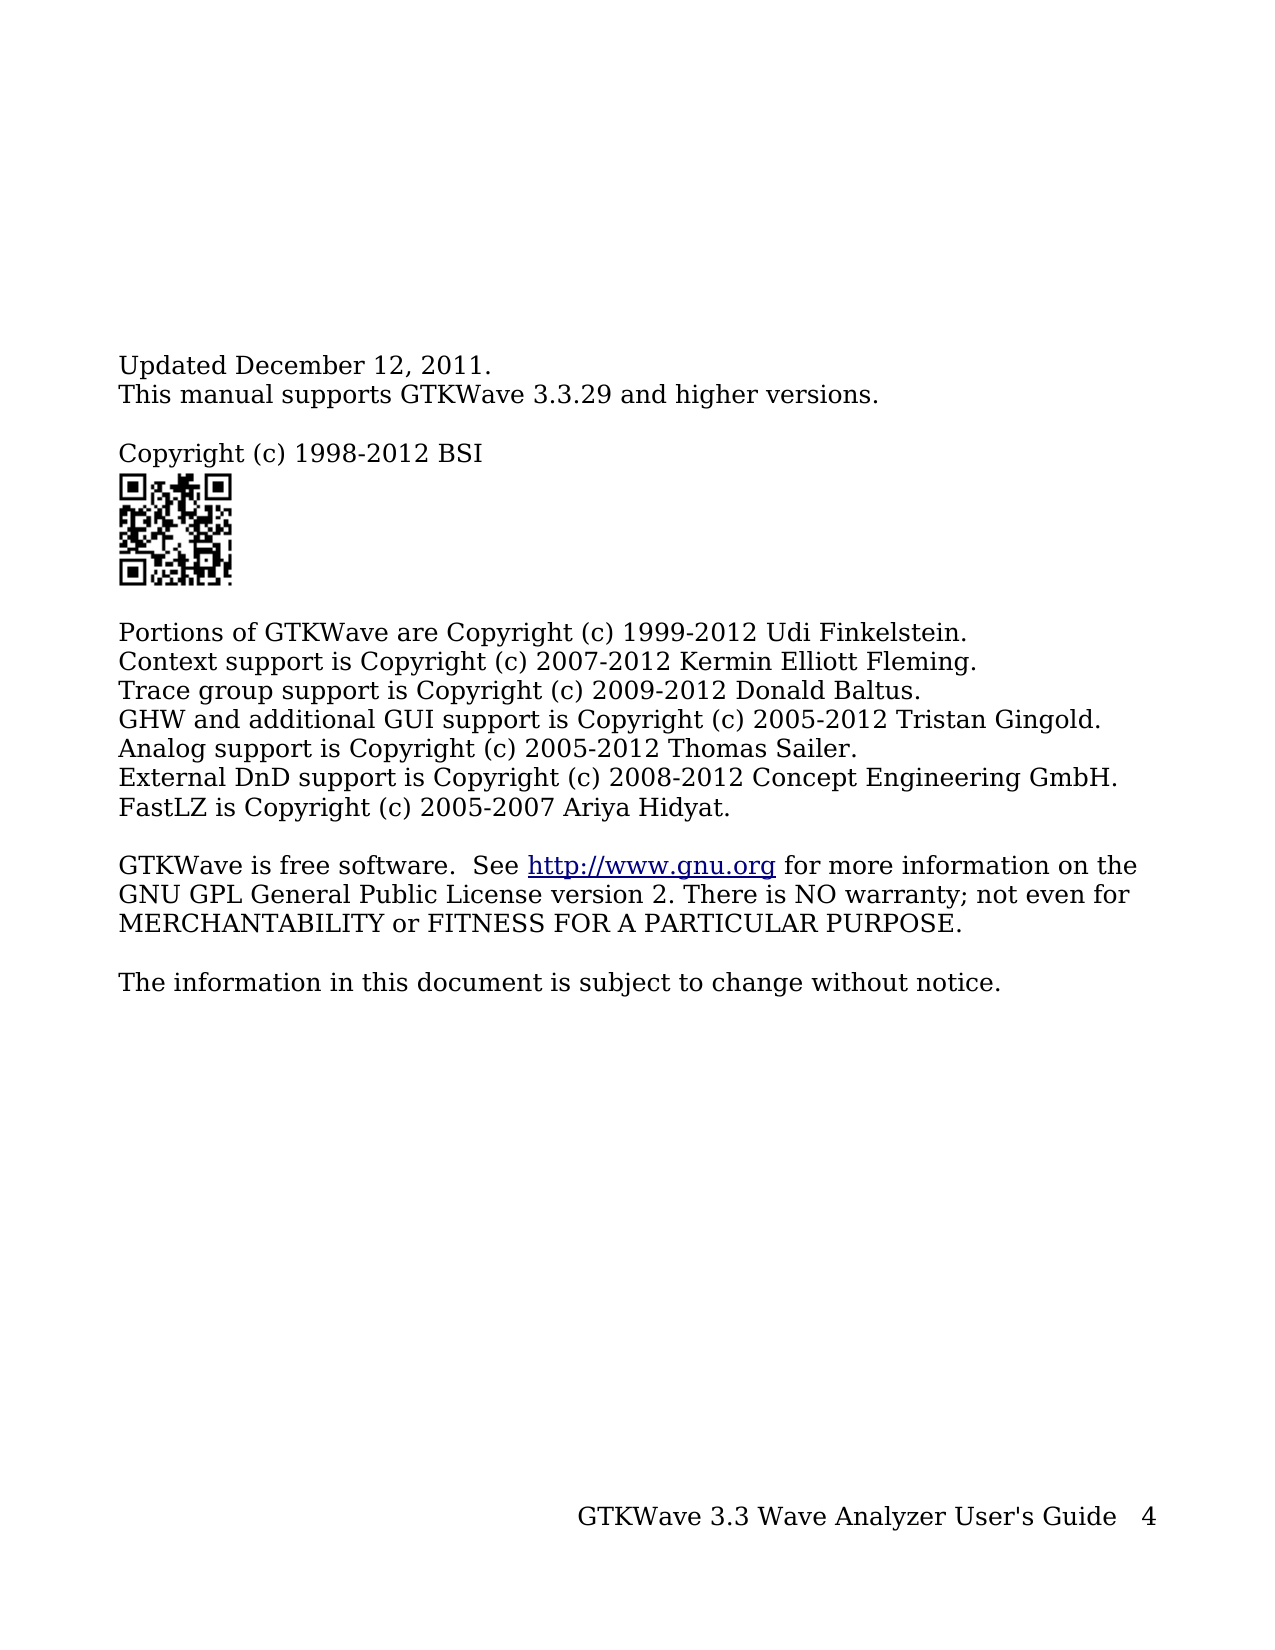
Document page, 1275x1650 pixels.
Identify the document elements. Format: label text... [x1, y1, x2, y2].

text Trace group support is Copyright (c) 2009-2012 Donald Baltus. [118, 676, 1157, 705]
text Updated December 12, 2011. [118, 351, 1157, 381]
text Context support is Copyright (c) 2007-2012 Kermin Elliott Fleming. [118, 647, 1157, 676]
text FastLZ is Copyright (c) 2005-2007 Ariya Hidyat. [118, 793, 1157, 822]
text GTKWave is free software. See http://www.gnu.org for more information on the GNU GPL General Public License version 2. There is NO warranty; not even for MERCHANTABILITY or FITNESS FOR A PARTICULAR PURPOSE. [118, 851, 1157, 938]
text The information in this document is subject to change without notice. [118, 968, 1157, 997]
text Copyright (c) 1998-2012 BSI [118, 439, 1157, 468]
picture [116, 469, 235, 589]
text GHW and additional GUI support is Copyright (c) 2005-2012 Tristan Gingold. [118, 705, 1157, 734]
text Portions of GTKWave are Copyright (c) 1999-2012 Udi Finkelstein. [118, 618, 1157, 647]
text This manual supports GTKWave 3.3.29 and higher versions. [118, 381, 1157, 410]
text External DnD support is Copyright (c) 2008-2012 Concept Engineering GmbH. [118, 763, 1157, 793]
text Analog support is Copyright (c) 2005-2012 Thomas Sailer. [118, 734, 1157, 763]
